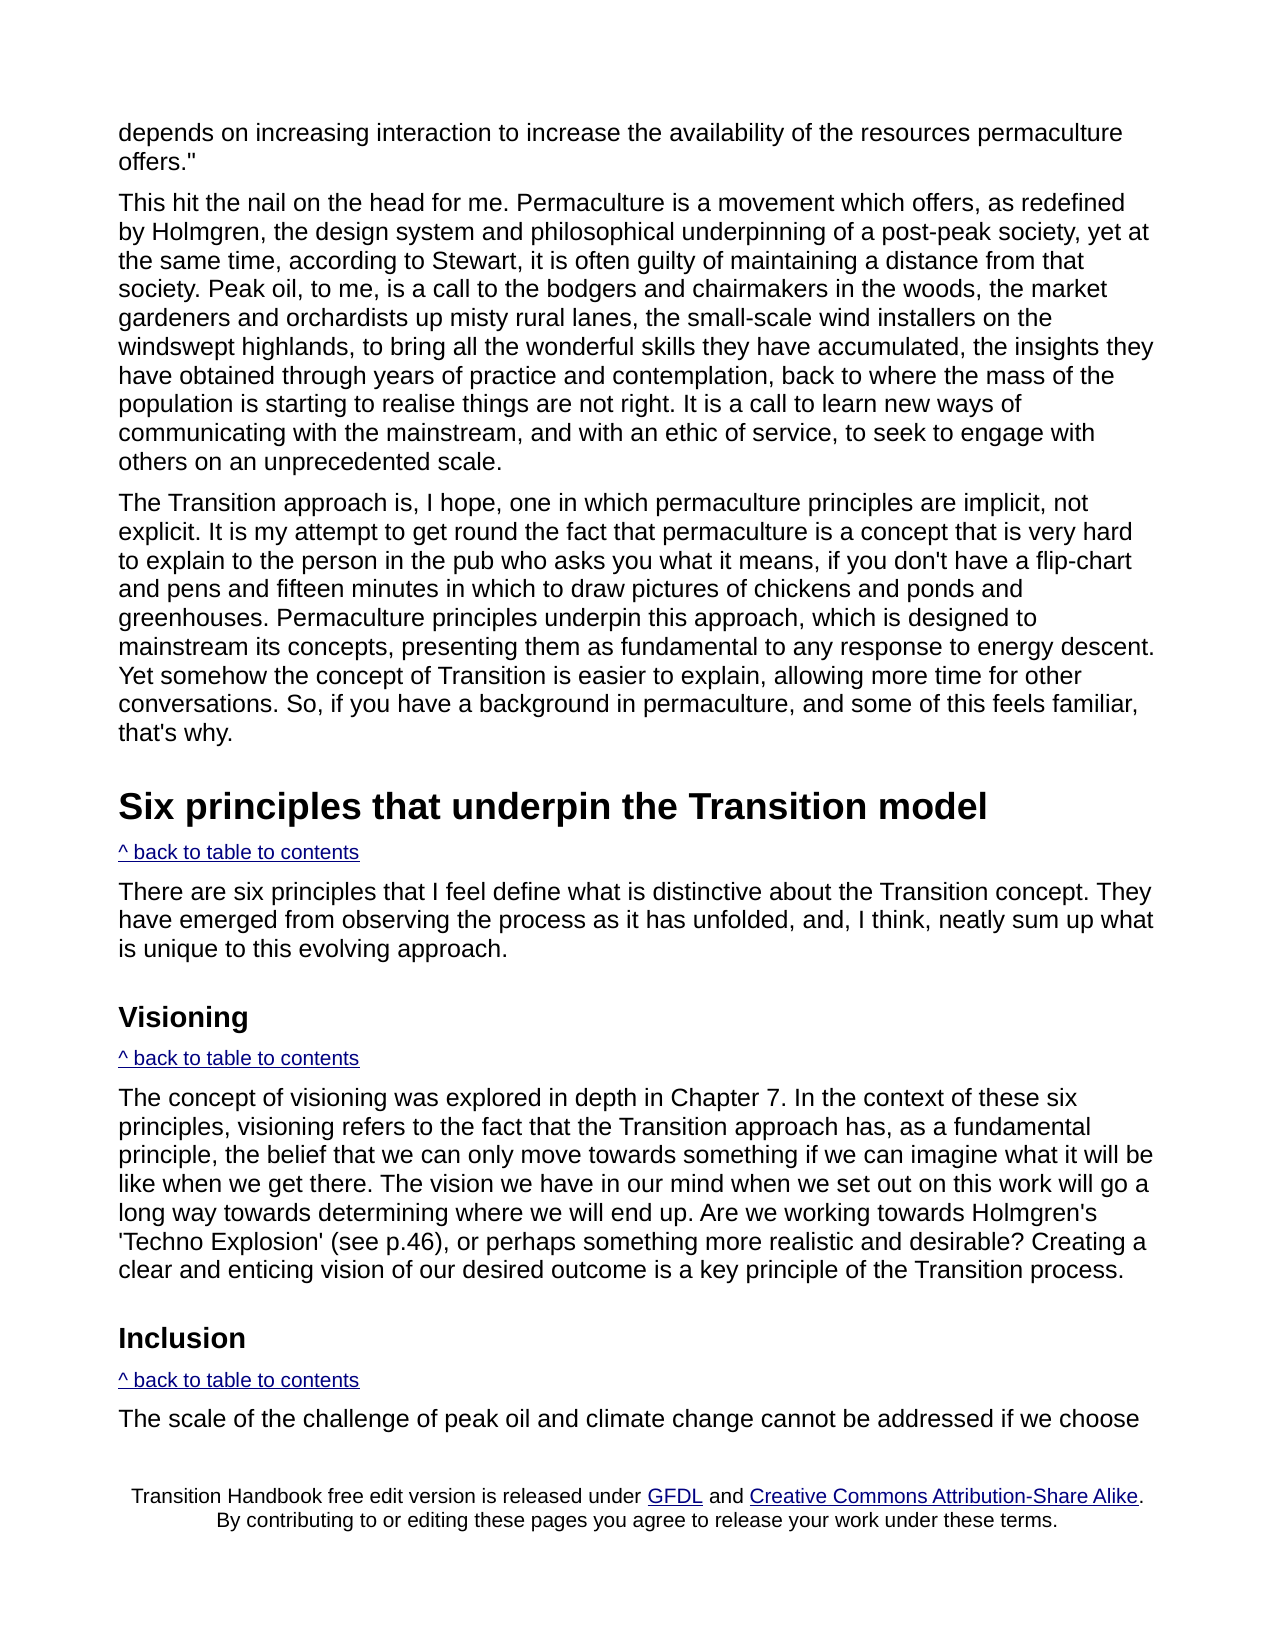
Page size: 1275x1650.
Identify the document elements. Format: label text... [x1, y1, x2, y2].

text depends on increasing interaction to increase the availability of the resources permaculture offers." [118, 118, 1157, 176]
text This hit the nail on the head for me. Permaculture is a movement which offers, as redefined by Holmgren, the design system and philosophical underpinning of a post-peak society, yet at the same time, according to Stewart, it is often guilty of maintaining a distance from that society. Peak oil, to me, is a call to the bodgers and chairmakers in the woods, the market gardeners and orchardists up misty rural lanes, the small-scale wind installers on the windswept highlands, to bring all the wonderful skills they have accumulated, the insights they have obtained through years of practice and contemplation, back to where the mass of the population is starting to realise things are not right. It is a call to learn new ways of communicating with the mainstream, and with an ethic of service, to seek to engage with others on an unprecedented scale. [118, 188, 1157, 476]
text ^ back to table to contents [118, 840, 1157, 864]
text ^ back to table to contents [118, 1367, 1157, 1391]
text ^ back to table to contents [118, 1046, 1157, 1070]
subtitle Visioning [118, 1000, 1157, 1034]
text The concept of visioning was explored in depth in Chapter 7. In the context of these six principles, visioning refers to the fact that the Transition approach has, as a fundamental principle, the belief that we can only move towards something if we can imagine what it will be like when we get there. The vision we have in our mind when we set out on this work will go a long way towards determining where we will end up. Are we working towards Holmgren's 'Techno Explosion' (see p.46), or perhaps something more realistic and desirable? Creating a clear and enticing vision of our desired outcome is a key principle of the Transition process. [118, 1083, 1157, 1284]
text There are six principles that I feel define what is distinctive about the Transition concept. They have emerged from observing the process as it has unfolded, and, I think, neatly sum up what is unique to this evolving approach. [118, 876, 1157, 963]
text The scale of the challenge of peak oil and climate change cannot be addressed if we choose [118, 1404, 1157, 1433]
subtitle Inclusion [118, 1321, 1157, 1355]
subtitle Six principles that underpin the Transition model [118, 784, 1157, 827]
text The Transition approach is, I hope, one in which permaculture principles are implicit, not explicit. It is my attempt to get round the fact that permaculture is a concept that is very hard to explain to the person in the pub who asks you what it means, if you don't have a flip-chart and pens and fifteen minutes in which to draw pictures of chickens and ponds and greenhouses. Permaculture principles underpin this approach, which is designed to mainstream its concepts, presenting them as fundamental to any response to energy descent. Yet somehow the concept of Transition is easier to explain, allowing more time for other conversations. So, if you have a background in permaculture, and some of this feels familiar, that's why. [118, 488, 1157, 747]
